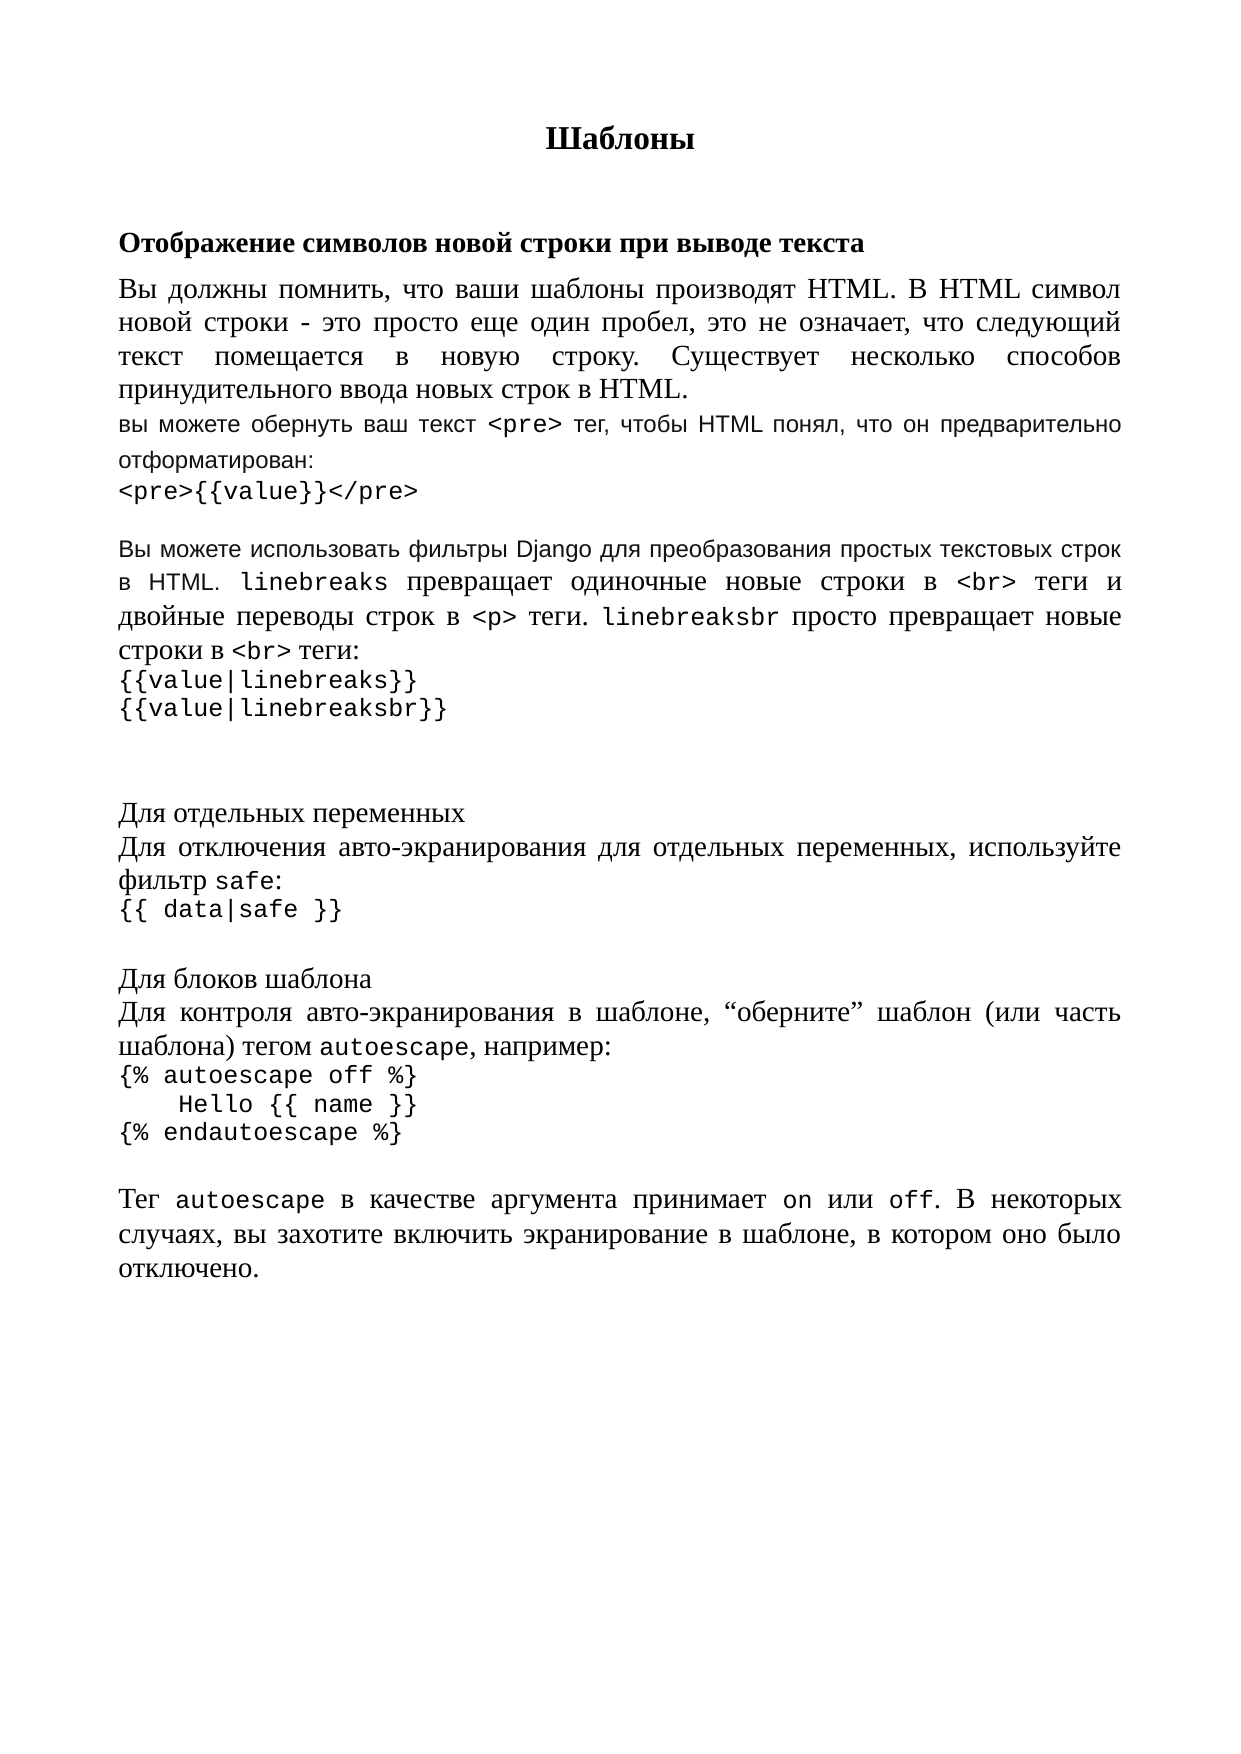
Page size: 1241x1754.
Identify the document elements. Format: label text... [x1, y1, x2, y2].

text Для отдельных переменных [118, 795, 1122, 829]
text Тег autoescape в качестве аргумента принимает on или off. В некоторых случаях, вы захотите включить экранирование в шаблоне, в котором оно было отключено. [118, 1181, 1122, 1283]
subtitle Отображение символов новой строки при выводе текста [118, 225, 1122, 259]
text <pre>{{value}}</pre> [118, 479, 1122, 507]
text {{value|linebreaks}} [118, 667, 1122, 696]
text Для отключения авто-экранирования для отдельных переменных, используйте фильтр safe: [118, 829, 1122, 897]
text {{value|linebreaksbr}} [118, 696, 1122, 724]
text Вы должны помнить, что ваши шаблоны производят HTML. В HTML символ новой строки - это просто еще один пробел, это не означает, что следующий текст помещается в новую строку. Существует несколько способов принудительного ввода новых строк в HTML. [118, 271, 1122, 405]
text Вы можете использовать фильтры Django для преобразования простых текстовых строк в HTML. linebreaks превращает одиночные новые строки в <br> теги и двойные переводы строк в <p> теги. linebreaksbr просто превращает новые строки в <br> теги: [118, 535, 1122, 667]
text вы можете обернуть ваш текст <pre> тег, чтобы HTML понял, что он предварительно отформатирован: [118, 405, 1122, 473]
text {% autoescape off %} Hello {{ name }} {% endautoescape %} [118, 1063, 1122, 1148]
text {{ data|safe }} [118, 897, 1122, 925]
subtitle Шаблоны [118, 118, 1122, 156]
text Для блоков шаблона [118, 961, 1122, 994]
text Для контроля авто-экранирования в шаблоне, “оберните” шаблон (или часть шаблона) тегом autoescape, например: [118, 994, 1122, 1063]
